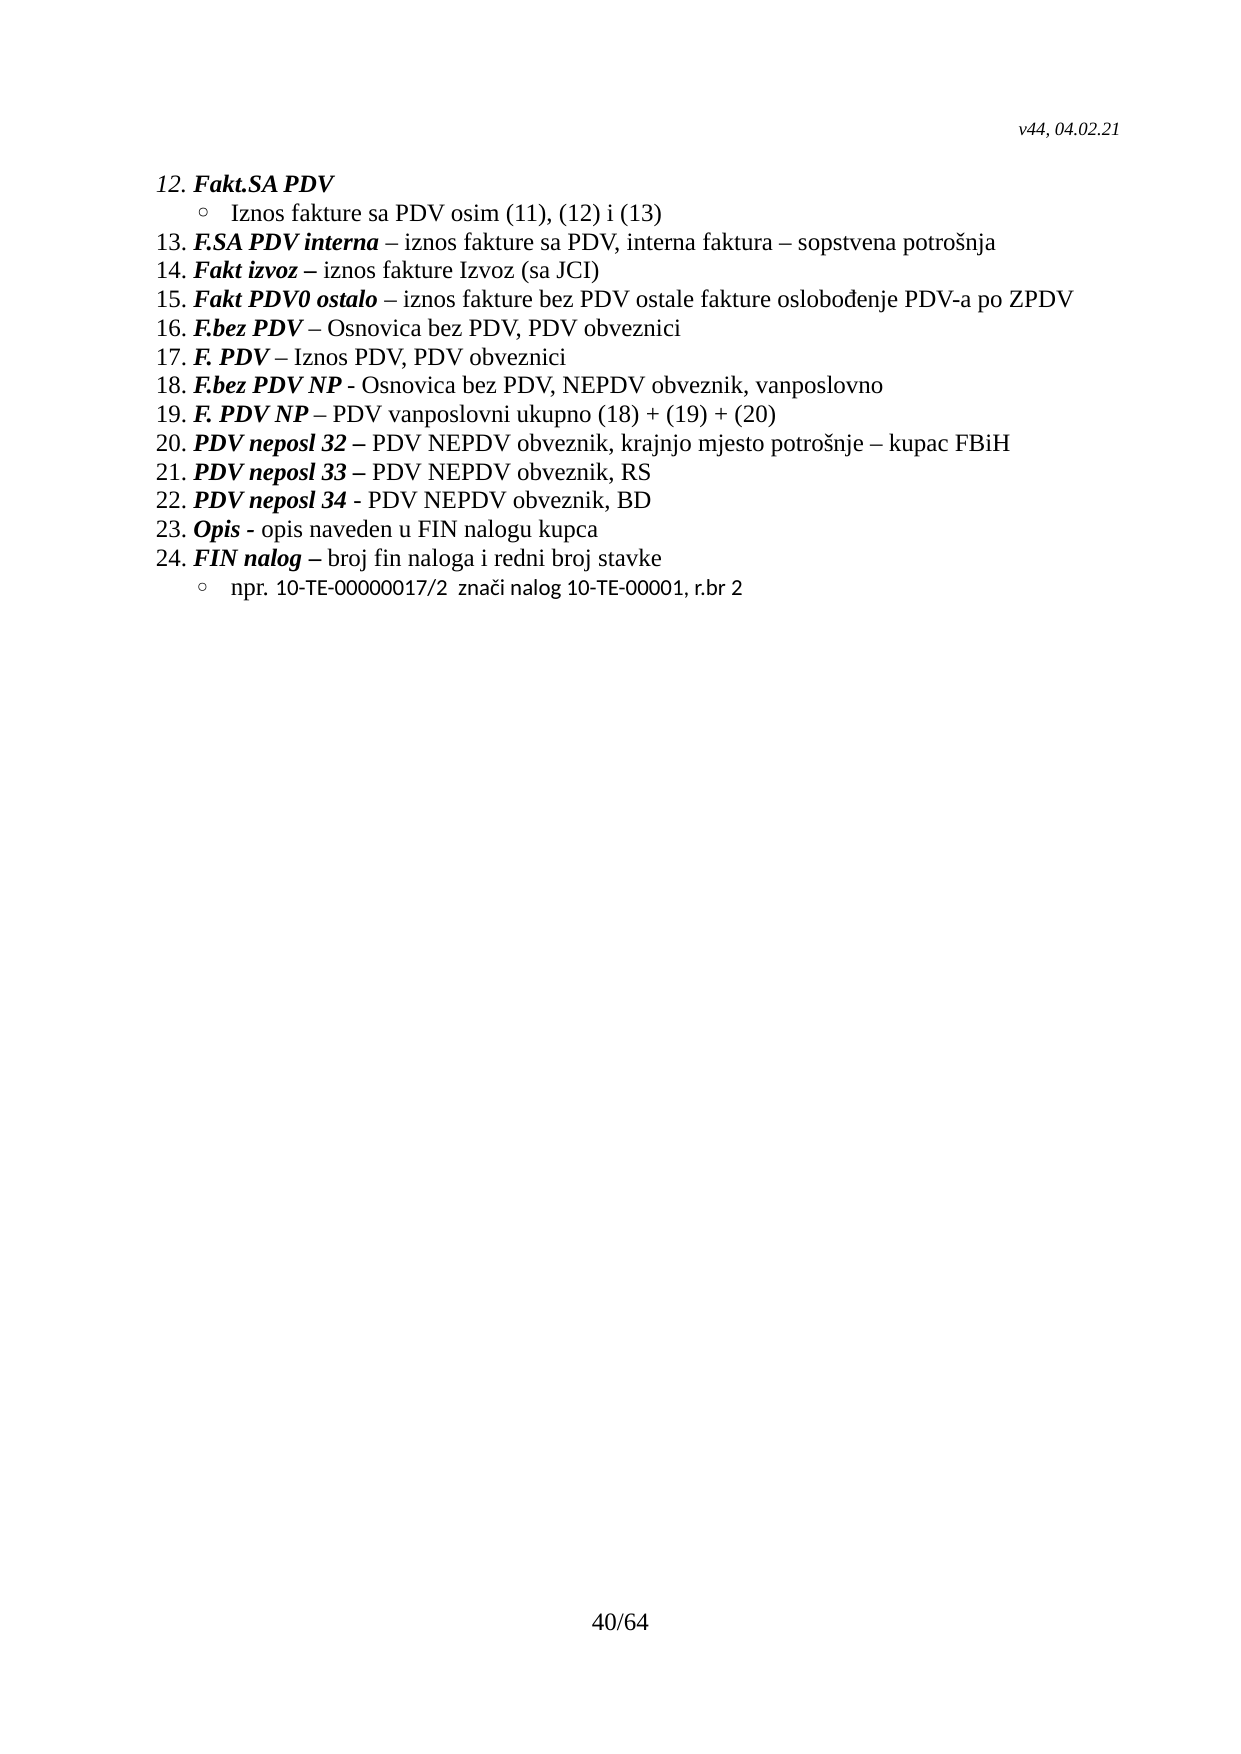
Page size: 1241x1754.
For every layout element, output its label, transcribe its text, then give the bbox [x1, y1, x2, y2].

list F. PDV – Iznos PDV, PDV obveznici [156, 342, 1122, 370]
list Fakt PDV0 ostalo – iznos fakture bez PDV ostale fakture oslobođenje PDV-a po ZPDV [156, 284, 1122, 313]
list PDV neposl 33 – PDV NEPDV obveznik, RS [156, 457, 1122, 485]
list F.bez PDV NP - Osnovica bez PDV, NEPDV obveznik, vanposlovno [156, 370, 1122, 399]
list PDV neposl 32 – PDV NEPDV obveznik, krajnjo mjesto potrošnje – kupac FBiH [156, 428, 1122, 457]
list Opis - opis naveden u FIN nalogu kupca [156, 514, 1122, 543]
list Fakt.SA PDV [156, 169, 1122, 198]
list PDV neposl 34 - PDV NEPDV obveznik, BD [156, 485, 1122, 514]
list FIN nalog – broj fin naloga i redni broj stavke [156, 543, 1122, 572]
list Fakt izvoz – iznos fakture Izvoz (sa JCI) [156, 255, 1122, 284]
list F.bez PDV – Osnovica bez PDV, PDV obveznici [156, 313, 1122, 342]
list npr. 10-TE-00000017/2 znači nalog 10-TE-00001, r.br 2 [193, 572, 1122, 601]
list F. PDV NP – PDV vanposlovni ukupno (18) + (19) + (20) [156, 399, 1122, 428]
list F.SA PDV interna – iznos fakture sa PDV, interna faktura – sopstvena potrošnja [156, 227, 1122, 255]
list Iznos fakture sa PDV osim (11), (12) i (13) [193, 198, 1122, 227]
